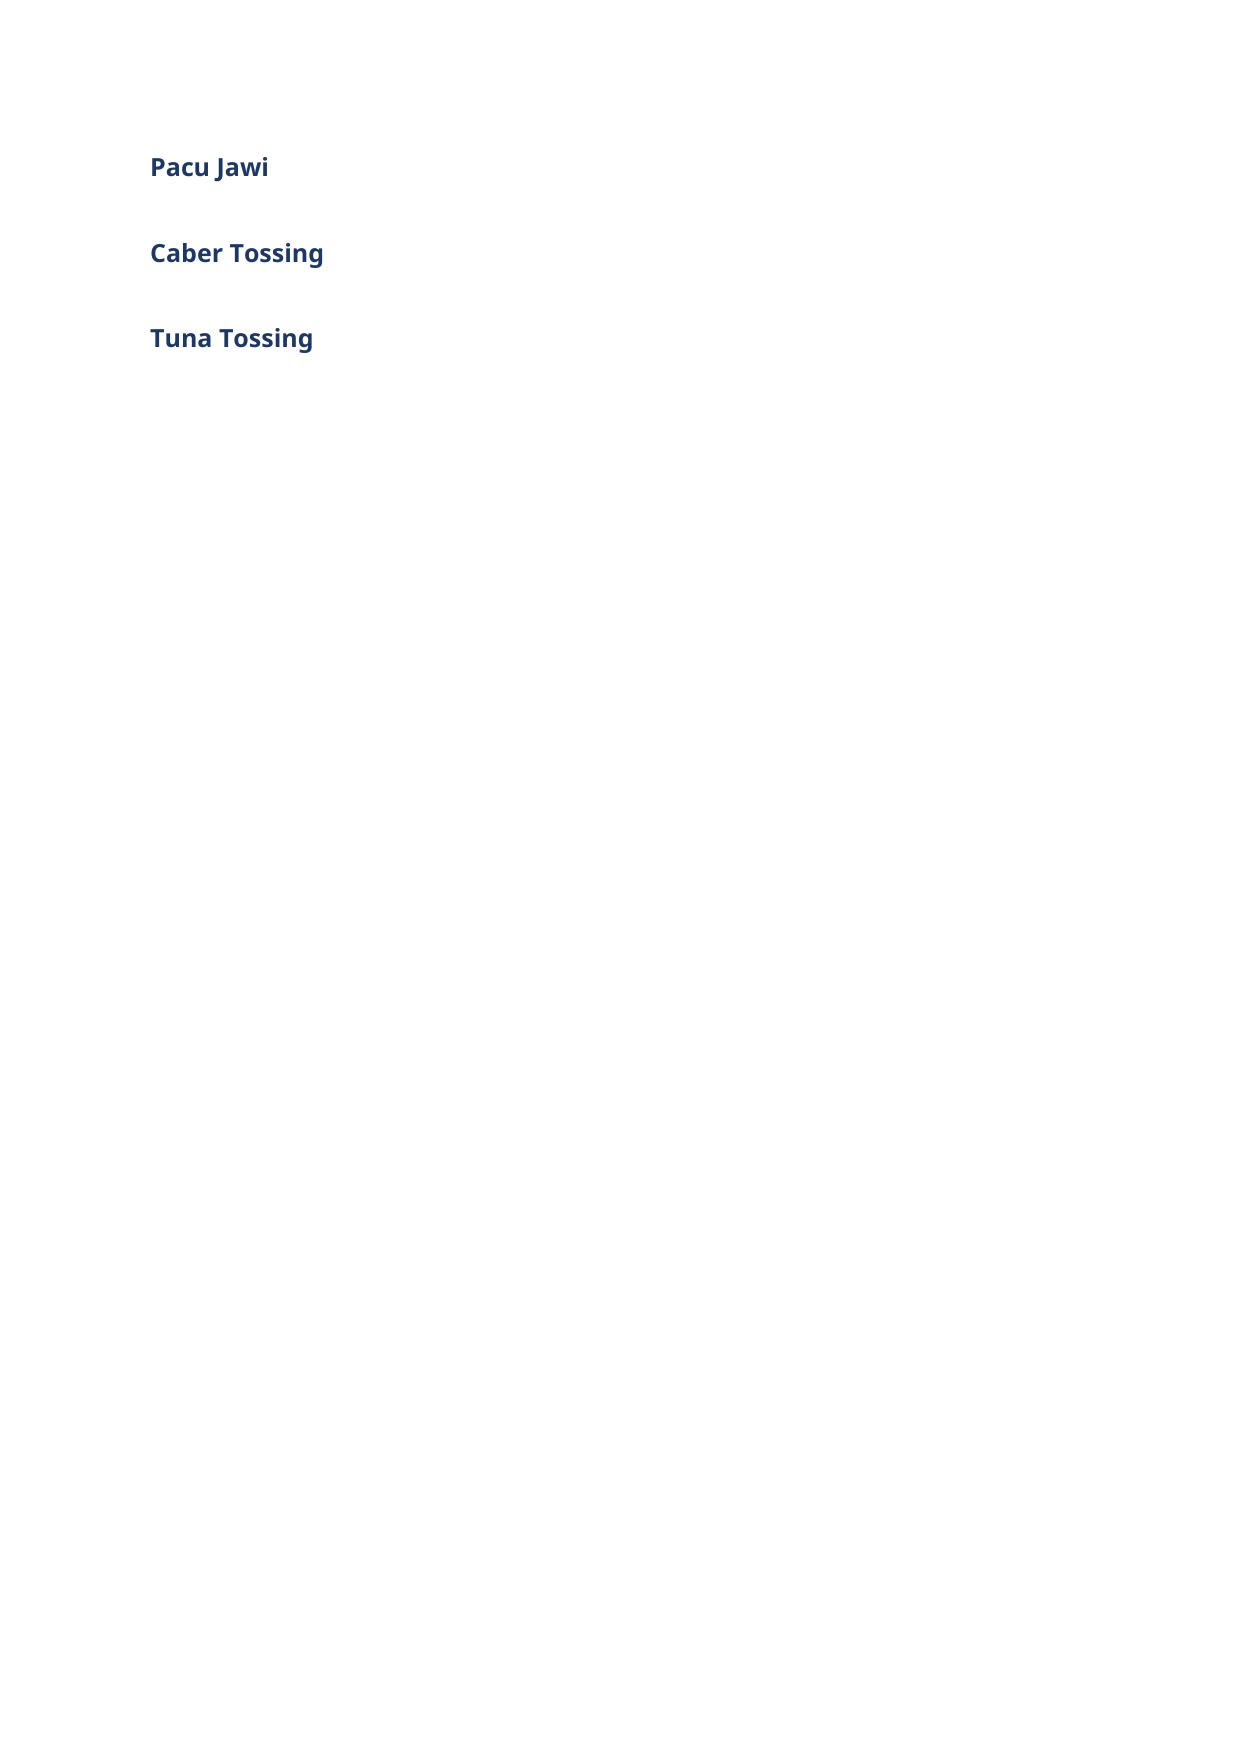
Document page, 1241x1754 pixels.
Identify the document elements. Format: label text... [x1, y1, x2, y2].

subtitle Pacu Jawi [150, 150, 1090, 184]
subtitle Tuna Tossing [150, 321, 1090, 355]
subtitle Caber Tossing [150, 235, 1090, 269]
